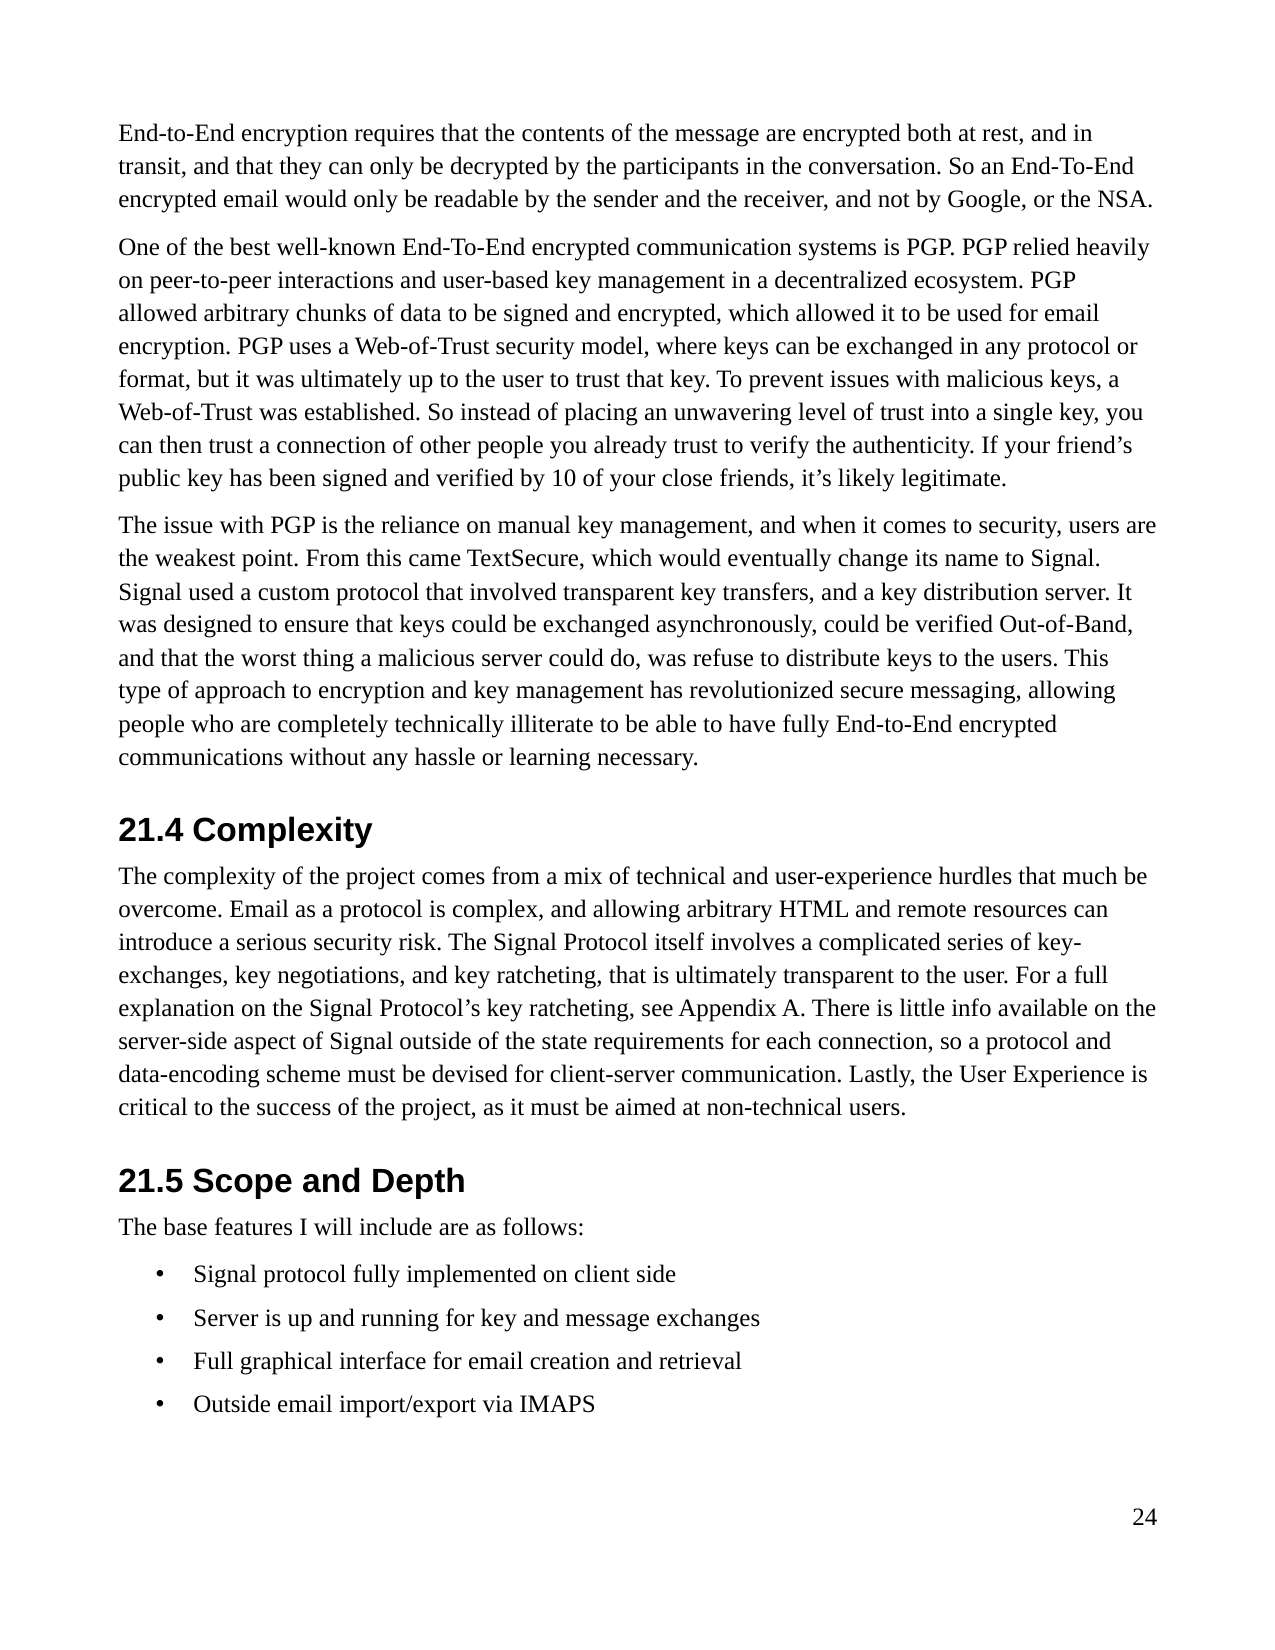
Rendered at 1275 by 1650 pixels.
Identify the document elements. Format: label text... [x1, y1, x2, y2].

list Outside email import/export via IMAPS [156, 1389, 1157, 1418]
text The base features I will include are as follows: [118, 1212, 1157, 1241]
text End-to-End encryption requires that the contents of the message are encrypted both at rest, and in transit, and that they can only be decrypted by the participants in the conversation. So an End-To-End encrypted email would only be readable by the sender and the receiver, and not by Google, or the NSA. [118, 118, 1157, 213]
text The issue with PGP is the reliance on manual key management, and when it comes to security, users are the weakest point. From this came TextSecure, which would eventually change its name to Signal. Signal used a custom protocol that involved transparent key transfers, and a key distribution server. It was designed to ensure that keys could be exchanged asynchronously, could be verified Out-of-Band, and that the worst thing a malicious server could do, was refuse to distribute keys to the users. This type of approach to encryption and key management has revolutionized secure messaging, allowing people who are completely technically illiterate to be able to have fully End-to-End encrypted communications without any hassle or learning necessary. [118, 511, 1157, 770]
subtitle Complexity [118, 810, 1157, 849]
text The complexity of the project comes from a mix of technical and user-experience hurdles that much be overcome. Email as a protocol is complex, and allowing arbitrary HTML and remote resources can introduce a serious security risk. The Signal Protocol itself involves a complicated series of key-exchanges, key negotiations, and key ratcheting, that is ultimately transparent to the user. For a full explanation on the Signal Protocol’s key ratcheting, see Appendix A. There is little info available on the server-side aspect of Signal outside of the state requirements for each connection, so a protocol and data-encoding scheme must be devised for client-server communication. Lastly, the User Experience is critical to the success of the project, as it must be aimed at non-technical users. [118, 861, 1157, 1121]
subtitle Scope and Depth [118, 1161, 1157, 1199]
list Signal protocol fully implemented on client side [156, 1259, 1157, 1288]
text One of the best well-known End-To-End encrypted communication systems is PGP. PGP relied heavily on peer-to-peer interactions and user-based key management in a decentralized ecosystem. PGP allowed arbitrary chunks of data to be signed and encrypted, which allowed it to be used for email encryption. PGP uses a Web-of-Trust security model, where keys can be exchanged in any protocol or format, but it was ultimately up to the user to trust that key. To prevent issues with malicious keys, a Web-of-Trust was established. So instead of placing an unwavering level of trust into a single key, you can then trust a connection of other people you already trust to verify the authenticity. If your friend’s public key has been signed and verified by 10 of your close friends, it’s likely legitimate. [118, 232, 1157, 492]
list Server is up and running for key and message exchanges [156, 1303, 1157, 1332]
list Full graphical interface for email creation and retrieval [156, 1346, 1157, 1375]
